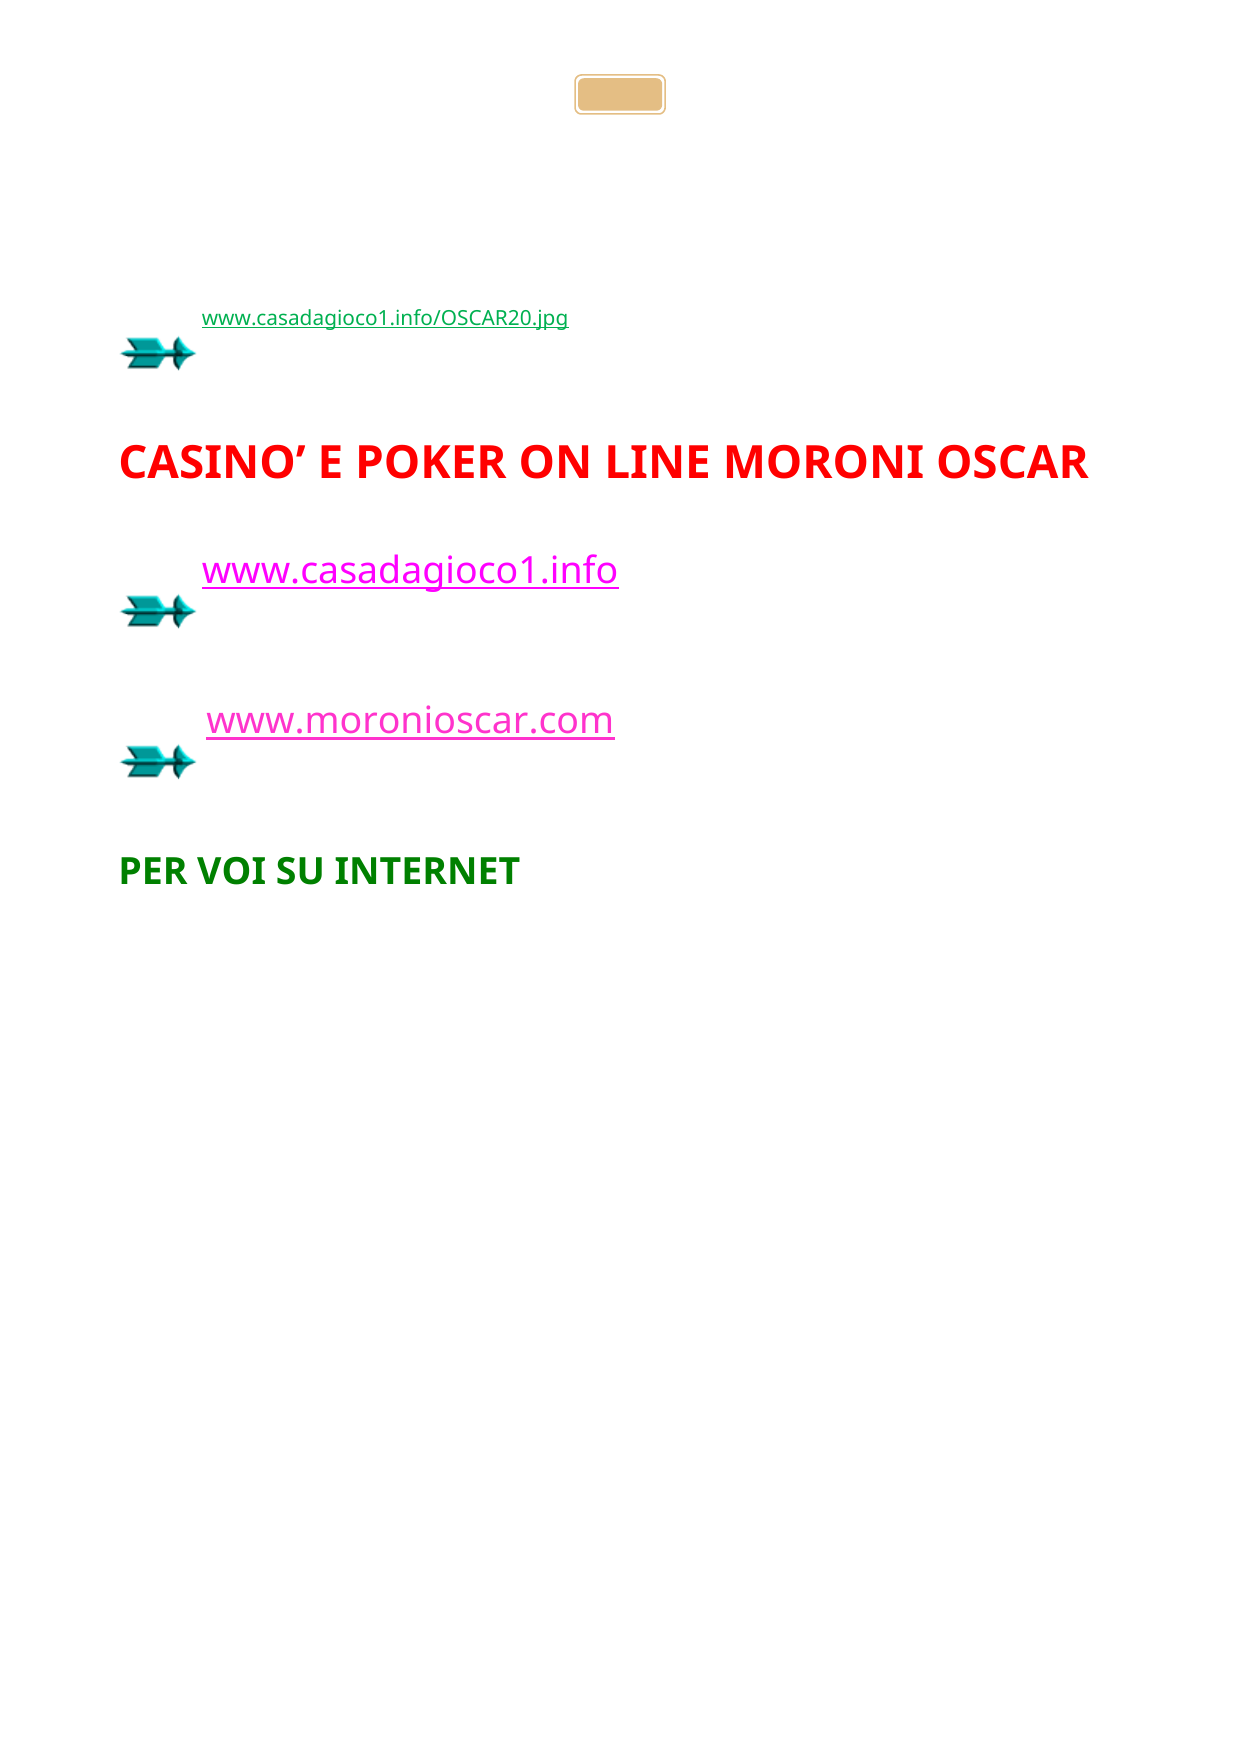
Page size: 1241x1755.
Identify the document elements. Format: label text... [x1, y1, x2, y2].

text www.moronioscar.com [118, 694, 1122, 793]
text www.casadagioco1.info [118, 543, 1122, 643]
text PER VOI SU INTERNET [118, 844, 1122, 895]
text CASINO’ E POKER ON LINE MORONI OSCAR [118, 430, 1122, 492]
text www.casadagioco1.info/OSCAR20.jpg [118, 289, 1122, 384]
